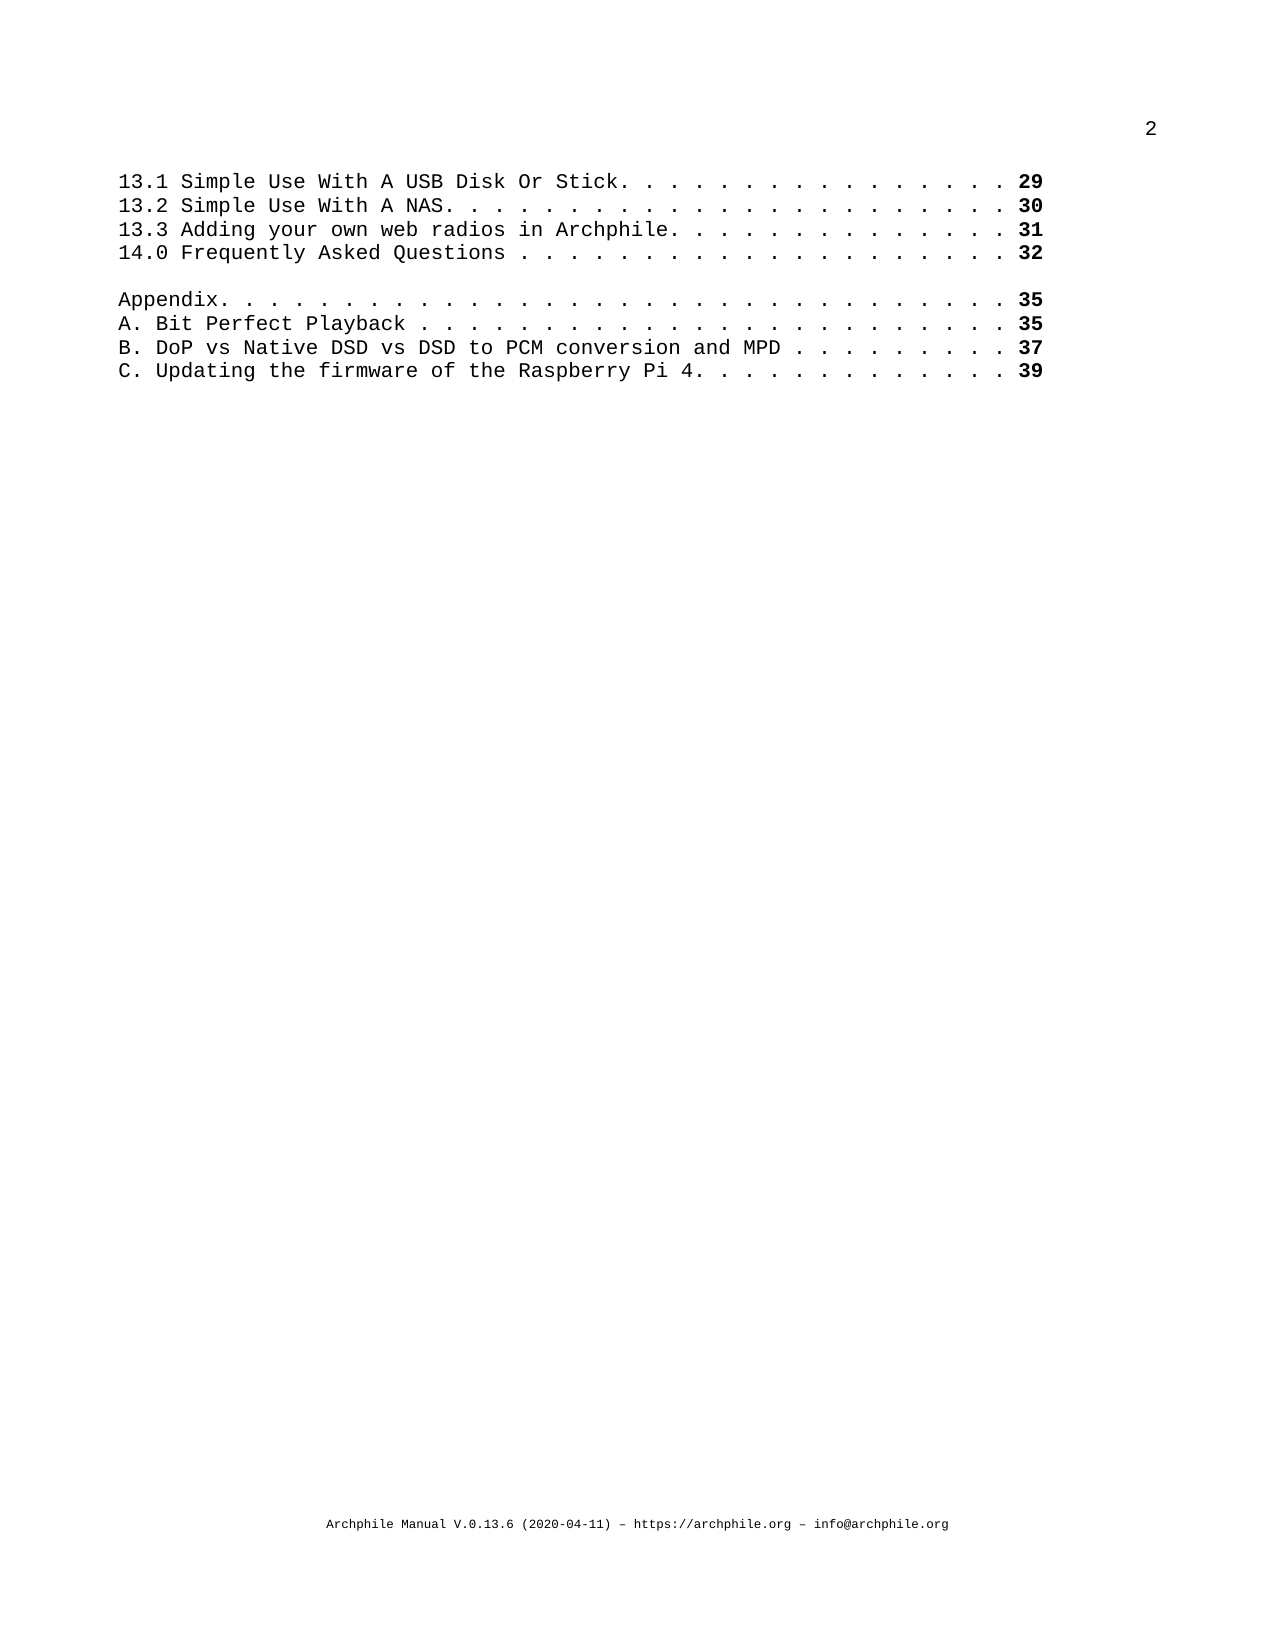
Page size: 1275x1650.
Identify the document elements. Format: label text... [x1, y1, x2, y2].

text 13.1 Simple Use With A USB Disk Or Stick. . . . . . . . . . . . . . . . 29 [118, 171, 1157, 195]
text 13.3 Adding your own web radios in Archphile. . . . . . . . . . . . . . 31 [118, 218, 1157, 242]
text 13.2 Simple Use With A NAS. . . . . . . . . . . . . . . . . . . . . . . 30 [118, 195, 1157, 218]
text A. Bit Perfect Playback . . . . . . . . . . . . . . . . . . . . . . . . 35 [118, 313, 1157, 337]
text B. DoP vs Native DSD vs DSD to PCM conversion and MPD . . . . . . . . . 37 [118, 337, 1157, 360]
text Appendix. . . . . . . . . . . . . . . . . . . . . . . . . . . . . . . . 35 [118, 289, 1157, 313]
text C. Updating the firmware of the Raspberry Pi 4. . . . . . . . . . . . . 39 [118, 360, 1157, 384]
text 14.0 Frequently Asked Questions . . . . . . . . . . . . . . . . . . . . 32 [118, 242, 1157, 266]
